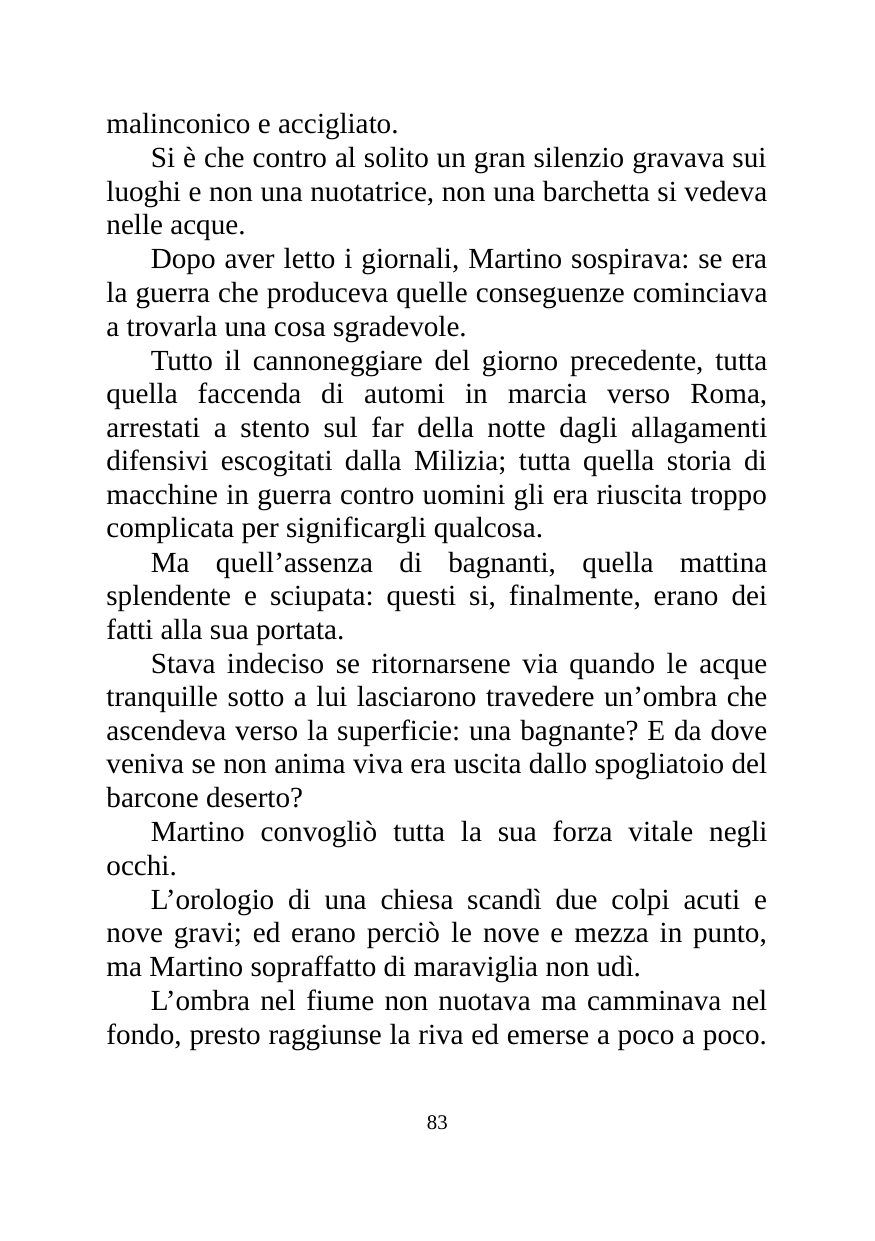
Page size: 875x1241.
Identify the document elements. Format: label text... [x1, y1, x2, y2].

text Si è che contro al solito un gran silenzio gravava sui luoghi e non una nuotatrice, non una barchetta si vedeva nelle acque. [106, 140, 768, 241]
text Dopo aver letto i giornali, Martino sospirava: se era la guerra che produceva quelle conseguenze cominciava a trovarla una cosa sgradevole. [106, 242, 768, 342]
text Martino convogliò tutta la sua forza vitale negli occhi. [106, 814, 768, 881]
text Stava indeciso se ritornarsene via quando le acque tranquille sotto a lui lasciarono travedere un’ombra che ascendeva verso la superficie: una bagnante? E da dove veniva se non anima viva era uscita dallo spogliatoio del barcone deserto? [106, 646, 768, 814]
text L’ombra nel fiume non nuotava ma camminava nel fondo, presto raggiunse la riva ed emerse a poco a poco. [106, 983, 768, 1050]
text Tutto il cannoneggiare del giorno precedente, tutta quella faccenda di automi in marcia verso Roma, arrestati a stento sul far della notte dagli allagamenti difensivi escogitati dalla Milizia; tutta quella storia di macchine in guerra contro uomini gli era riuscita troppo complicata per significargli qualcosa. [106, 343, 768, 544]
text Ma quell’assenza di bagnanti, quella mattina splendente e sciupata: questi si, finalmente, erano dei fatti alla sua portata. [106, 545, 768, 645]
text L’orologio di una chiesa scandì due colpi acuti e nove gravi; ed erano perciò le nove e mezza in punto, ma Martino sopraffatto di maraviglia non udì. [106, 882, 768, 983]
text malinconico e accigliato. [106, 106, 768, 140]
